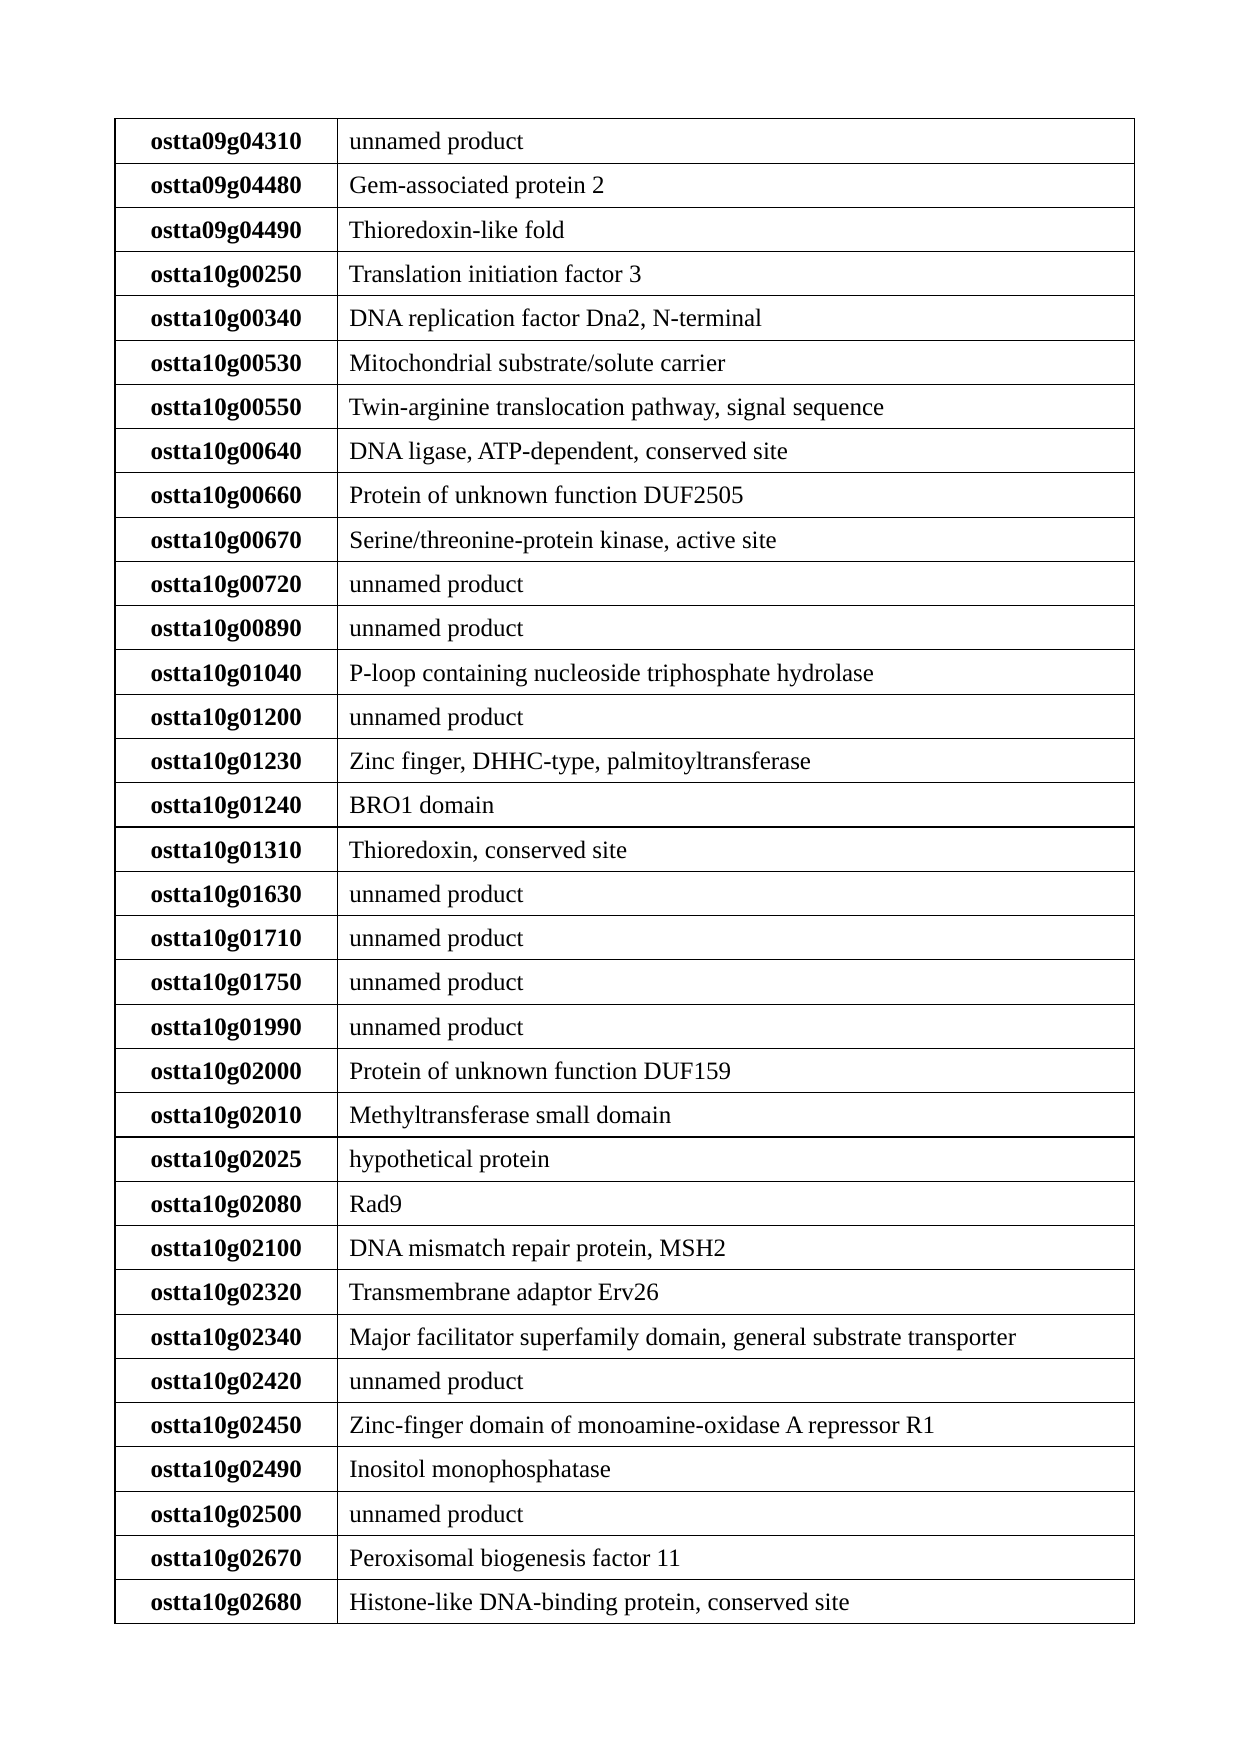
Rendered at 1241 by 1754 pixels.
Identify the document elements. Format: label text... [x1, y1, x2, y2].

table_cell Methyltransferase small domain [338, 1093, 1134, 1136]
table_cell ostta09g04490 [116, 208, 337, 251]
table_cell Zinc finger, DHHC-type, palmitoyltransferase [338, 739, 1134, 782]
table_cell [1135, 694, 1240, 738]
table_cell [1135, 1092, 1240, 1136]
table_cell ostta10g00890 [116, 606, 337, 649]
table_cell Protein of unknown function DUF2505 [338, 473, 1134, 517]
table_cell ostta10g00670 [116, 518, 337, 561]
table_cell DNA replication factor Dna2, N-terminal [338, 296, 1134, 339]
table_cell [1135, 561, 1240, 605]
table_cell unnamed product [338, 872, 1134, 915]
table_cell DNA ligase, ATP-dependent, conserved site [338, 429, 1134, 472]
table_cell Protein of unknown function DUF159 [338, 1049, 1134, 1092]
table_cell [1135, 1358, 1240, 1402]
table_cell ostta10g01310 [116, 828, 337, 871]
table_cell unnamed product [338, 562, 1134, 605]
table_cell [1135, 826, 1240, 871]
table_cell [1135, 1136, 1240, 1181]
table_cell ostta10g02490 [116, 1447, 337, 1491]
table_cell Rad9 [338, 1182, 1134, 1225]
table_cell ostta10g02000 [116, 1049, 337, 1092]
table_cell unnamed product [338, 1492, 1134, 1535]
table_cell [1135, 1181, 1240, 1225]
table_cell ostta10g00340 [116, 296, 337, 339]
table_cell [1135, 340, 1240, 384]
table_cell [1135, 738, 1240, 782]
table_cell [1135, 1491, 1240, 1535]
table_cell [1135, 295, 1240, 339]
table_cell [1135, 163, 1240, 207]
table_cell Gem-associated protein 2 [338, 164, 1134, 207]
table_cell ostta10g02010 [116, 1093, 337, 1136]
table_cell [1135, 428, 1240, 472]
table_cell ostta10g01750 [116, 960, 337, 1003]
table_cell ostta10g01240 [116, 783, 337, 826]
table_cell [1135, 207, 1240, 251]
table_cell unnamed product [338, 960, 1134, 1003]
table_cell ostta10g02420 [116, 1359, 337, 1402]
table_cell Translation initiation factor 3 [338, 252, 1134, 295]
table_cell [1135, 1535, 1240, 1579]
table_cell P-loop containing nucleoside triphosphate hydrolase [338, 650, 1134, 694]
table_cell [1135, 1048, 1240, 1092]
table_cell hypothetical protein [338, 1138, 1134, 1181]
table_cell [1135, 517, 1240, 561]
table_cell [1135, 1314, 1240, 1358]
table_cell ostta10g02500 [116, 1492, 337, 1535]
table_cell Serine/threonine-protein kinase, active site [338, 518, 1134, 561]
table_cell unnamed product [338, 695, 1134, 738]
table_cell ostta10g00250 [116, 252, 337, 295]
table_cell ostta10g00640 [116, 429, 337, 472]
table_cell unnamed product [338, 119, 1134, 162]
table_cell [1135, 118, 1240, 162]
table_cell ostta10g01630 [116, 872, 337, 915]
table_cell ostta10g02340 [116, 1315, 337, 1358]
table_cell ostta10g02320 [116, 1270, 337, 1313]
table_cell Major facilitator superfamily domain, general substrate transporter [338, 1315, 1134, 1358]
table_cell Peroxisomal biogenesis factor 11 [338, 1536, 1134, 1579]
table_cell BRO1 domain [338, 783, 1134, 826]
table_cell [1135, 1579, 1240, 1623]
table_cell ostta10g01040 [116, 650, 337, 694]
table_cell ostta10g02450 [116, 1403, 337, 1446]
table_cell [1135, 959, 1240, 1003]
table_cell Mitochondrial substrate/solute carrier [338, 341, 1134, 384]
table_cell ostta09g04480 [116, 164, 337, 207]
table_cell ostta10g01200 [116, 695, 337, 738]
table_cell DNA mismatch repair protein, MSH2 [338, 1226, 1134, 1269]
table_cell [1135, 915, 1240, 959]
table_cell ostta10g01990 [116, 1005, 337, 1048]
table_cell ostta10g00530 [116, 341, 337, 384]
table_cell ostta10g01710 [116, 916, 337, 959]
table_cell Twin-arginine translocation pathway, signal sequence [338, 385, 1134, 428]
table_cell Thioredoxin-like fold [338, 208, 1134, 251]
table_cell [1135, 605, 1240, 649]
table_cell [1135, 251, 1240, 295]
table_cell Thioredoxin, conserved site [338, 828, 1134, 871]
table_cell [1135, 1004, 1240, 1048]
table_cell ostta10g00660 [116, 473, 337, 517]
table_cell ostta10g02080 [116, 1182, 337, 1225]
table_cell [1135, 782, 1240, 826]
table_cell ostta10g02680 [116, 1580, 337, 1623]
table_cell unnamed product [338, 1359, 1134, 1402]
table_cell ostta10g01230 [116, 739, 337, 782]
table_cell Transmembrane adaptor Erv26 [338, 1270, 1134, 1313]
table_cell ostta10g02100 [116, 1226, 337, 1269]
table_cell [1135, 649, 1240, 694]
table_cell Zinc-finger domain of monoamine-oxidase A repressor R1 [338, 1403, 1134, 1446]
table_cell Inositol monophosphatase [338, 1447, 1134, 1491]
table_cell ostta09g04310 [116, 119, 337, 162]
table_cell ostta10g02670 [116, 1536, 337, 1579]
table_cell [1135, 1269, 1240, 1313]
table_cell unnamed product [338, 916, 1134, 959]
table_cell [1135, 1402, 1240, 1446]
table_cell unnamed product [338, 606, 1134, 649]
table_cell [1135, 1446, 1240, 1491]
table_cell ostta10g02025 [116, 1138, 337, 1181]
table_cell [1135, 384, 1240, 428]
table_cell unnamed product [338, 1005, 1134, 1048]
table_cell [1135, 1225, 1240, 1269]
table_cell ostta10g00550 [116, 385, 337, 428]
table_cell Histone-like DNA-binding protein, conserved site [338, 1580, 1134, 1623]
table_cell ostta10g00720 [116, 562, 337, 605]
table_cell [1135, 472, 1240, 517]
table_cell [1135, 871, 1240, 915]
